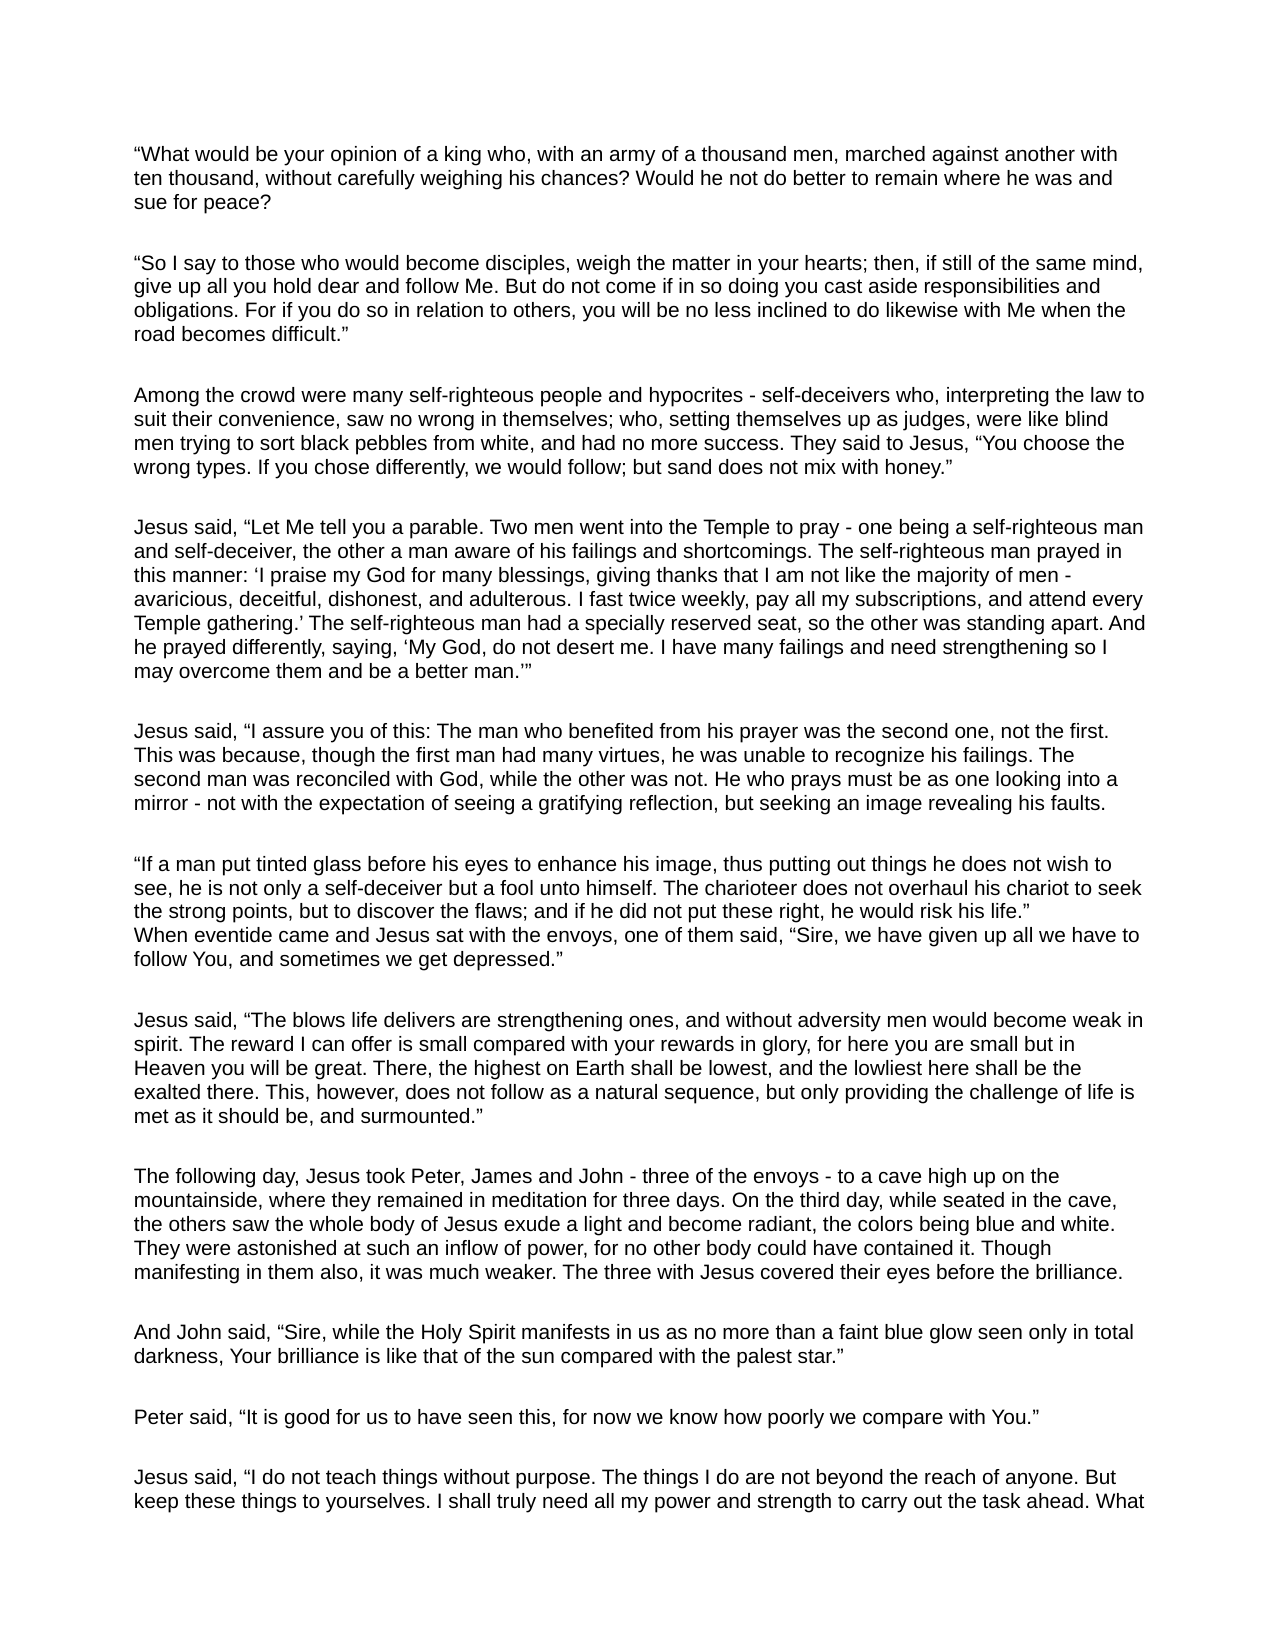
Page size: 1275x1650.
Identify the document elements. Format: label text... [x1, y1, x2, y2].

text And John said, “Sire, while the Holy Spirit manifests in us as no more than a faint blue glow seen only in total darkness, Your brilliance is like that of the sun compared with the palest star.” [134, 1296, 1147, 1368]
text “What would be your opinion of a king who, with an army of a thousand men, marched against another with ten thousand, without carefully weighing his chances? Would he not do better to remain where he was and sue for peace? [134, 118, 1147, 214]
text “If a man put tinted glass before his eyes to enhance his image, thus putting out things he does not wish to see, he is not only a self-deceiver but a fool unto himself. The charioteer does not overhaul his chariot to seek the strong points, but to discover the flaws; and if he did not put these right, he would risk his life.” When eventide came and Jesus sat with the envoys, one of them said, “Sire, we have given up all we have to follow You, and sometimes we get depressed.” [134, 827, 1147, 971]
text Jesus said, “Let Me tell you a parable. Two men went into the Temple to pray - one being a self-righteous man and self-deceiver, the other a man aware of his failings and shortcomings. The self-righteous man prayed in this manner: ‘I praise my God for many blessings, giving thanks that I am not like the majority of men - avaricious, deceitful, dishonest, and adulterous. I fast twice weekly, pay all my subscriptions, and attend every Temple gathering.’ The self-righteous man had a specially reserved seat, so the other was standing apart. And he prayed differently, saying, ‘My God, do not desert me. I have many failings and need strengthening so I may overcome them and be a better man.’” [134, 491, 1147, 683]
text Among the crowd were many self-righteous people and hypocrites - self-deceivers who, interpreting the law to suit their convenience, saw no wrong in themselves; who, setting themselves up as judges, were like blind men trying to sort black pebbles from white, and had no more success. They said to Jesus, “You choose the wrong types. If you chose differently, we would follow; but sand does not mix with honey.” [134, 359, 1147, 478]
text “So I say to those who would become disciples, weigh the matter in your hearts; then, if still of the same mind, give up all you hold dear and follow Me. But do not come if in so doing you cast aside responsibilities and obligations. For if you do so in relation to others, you will be no less inclined to do likewise with Me when the road becomes difficult.” [134, 226, 1147, 346]
text Jesus said, “The blows life delivers are strengthening ones, and without adversity men would become weak in spirit. The reward I can offer is small compared with your rewards in glory, for here you are small but in Heaven you will be great. There, the highest on Earth shall be lowest, and the lowliest here shall be the exalted there. This, however, does not follow as a natural sequence, but only providing the challenge of life is met as it should be, and surmounted.” [134, 984, 1147, 1127]
text The following day, Jesus took Peter, James and John - three of the envoys - to a cave high up on the mountainside, where they remained in meditation for three days. On the third day, while seated in the cave, the others saw the whole body of Jesus exude a light and become radiant, the colors being blue and white. They were astonished at such an inflow of power, for no other body could have contained it. Though manifesting in them also, it was much weaker. The three with Jesus covered their eyes before the brilliance. [134, 1140, 1147, 1284]
text Jesus said, “I assure you of this: The man who benefited from his prayer was the second one, not the first. This was because, though the first man had many virtues, he was unable to recognize his failings. The second man was reconciled with God, while the other was not. He who prays must be as one looking into a mirror - not with the expectation of seeing a gratifying reflection, but seeking an image revealing his faults. [134, 695, 1147, 815]
text Jesus said, “I do not teach things without purpose. The things I do are not beyond the reach of anyone. But keep these things to yourselves. I shall truly need all my power and strength to carry out the task ahead. What [134, 1441, 1147, 1513]
text Peter said, “It is good for us to have seen this, for now we know how poorly we compare with You.” [134, 1381, 1147, 1428]
